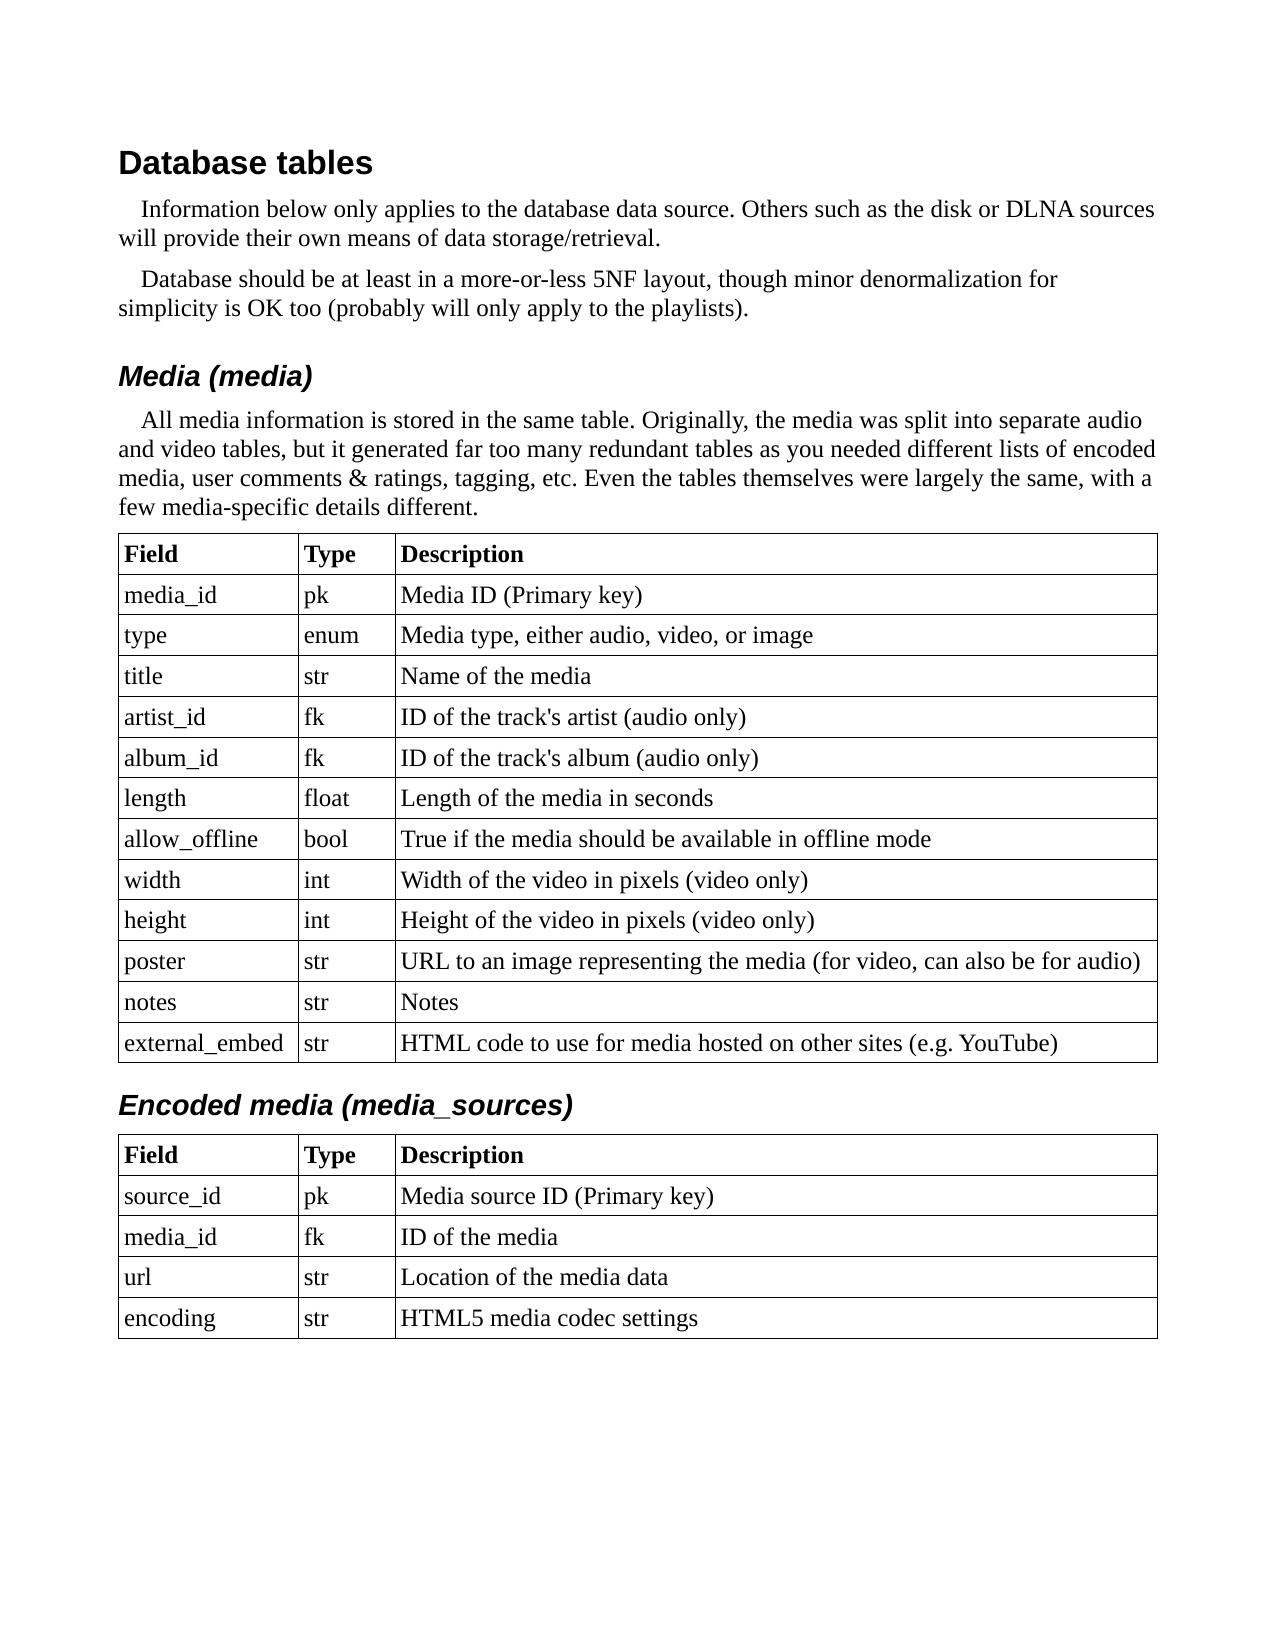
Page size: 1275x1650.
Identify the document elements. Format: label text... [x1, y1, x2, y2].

table_header Type [299, 1135, 395, 1174]
table_cell artist_id [119, 697, 298, 736]
table_cell allow_offline [119, 819, 298, 859]
table_cell fk [299, 738, 395, 777]
table_cell type [119, 615, 298, 655]
table_cell encoding [119, 1298, 298, 1337]
text Database should be at least in a more-or-less 5NF layout, though minor denormalization for simplicity is OK too (probably will only apply to the playlists). [118, 264, 1157, 322]
table_cell pk [299, 1176, 395, 1215]
table_cell Height of the video in pixels (video only) [396, 900, 1157, 940]
text All media information is stored in the same table. Originally, the media was split into separate audio and video tables, but it generated far too many redundant tables as you needed different lists of encoded media, user comments & ratings, tagging, etc. Even the tables themselves were largely the same, with a few media-specific details different. [118, 405, 1157, 520]
table_cell float [299, 778, 395, 818]
table_cell album_id [119, 738, 298, 777]
table_cell Location of the media data [396, 1257, 1157, 1297]
table_cell height [119, 900, 298, 940]
table_cell Name of the media [396, 656, 1157, 696]
table_cell ID of the track's artist (audio only) [396, 697, 1157, 736]
table_header Description [396, 1135, 1157, 1174]
subtitle Media (media) [118, 359, 1157, 393]
table_cell HTML code to use for media hosted on other sites (e.g. YouTube) [396, 1023, 1157, 1062]
table_cell True if the media should be available in offline mode [396, 819, 1157, 859]
subtitle Database tables [118, 143, 1157, 182]
table_cell HTML5 media codec settings [396, 1298, 1157, 1337]
table_header Type [299, 534, 395, 573]
table_cell str [299, 1298, 395, 1337]
table_cell fk [299, 1216, 395, 1256]
table_cell title [119, 656, 298, 696]
table_cell str [299, 982, 395, 1022]
table_cell ID of the media [396, 1216, 1157, 1256]
table_header Field [119, 1135, 298, 1174]
table_cell Media type, either audio, video, or image [396, 615, 1157, 655]
table_cell poster [119, 941, 298, 981]
table_cell int [299, 860, 395, 899]
table_cell source_id [119, 1176, 298, 1215]
table_cell media_id [119, 1216, 298, 1256]
table_cell int [299, 900, 395, 940]
table_cell pk [299, 575, 395, 614]
table_cell str [299, 941, 395, 981]
table_cell str [299, 1023, 395, 1062]
table_cell str [299, 1257, 395, 1297]
table_cell length [119, 778, 298, 818]
table_cell ID of the track's album (audio only) [396, 738, 1157, 777]
table_cell Notes [396, 982, 1157, 1022]
subtitle Encoded media (media_sources) [118, 1088, 1157, 1121]
table_cell Media source ID (Primary key) [396, 1176, 1157, 1215]
text Information below only applies to the database data source. Others such as the disk or DLNA sources will provide their own means of data storage/retrieval. [118, 194, 1157, 252]
table_cell Width of the video in pixels (video only) [396, 860, 1157, 899]
table_cell width [119, 860, 298, 899]
table_cell URL to an image representing the media (for video, can also be for audio) [396, 941, 1157, 981]
table_cell Media ID (Primary key) [396, 575, 1157, 614]
table_cell Length of the media in seconds [396, 778, 1157, 818]
table_cell external_embed [119, 1023, 298, 1062]
table_cell str [299, 656, 395, 696]
table_cell bool [299, 819, 395, 859]
table_cell fk [299, 697, 395, 736]
table_cell url [119, 1257, 298, 1297]
table_cell enum [299, 615, 395, 655]
table_header Description [396, 534, 1157, 573]
table_header Field [119, 534, 298, 573]
table_cell notes [119, 982, 298, 1022]
table_cell media_id [119, 575, 298, 614]
